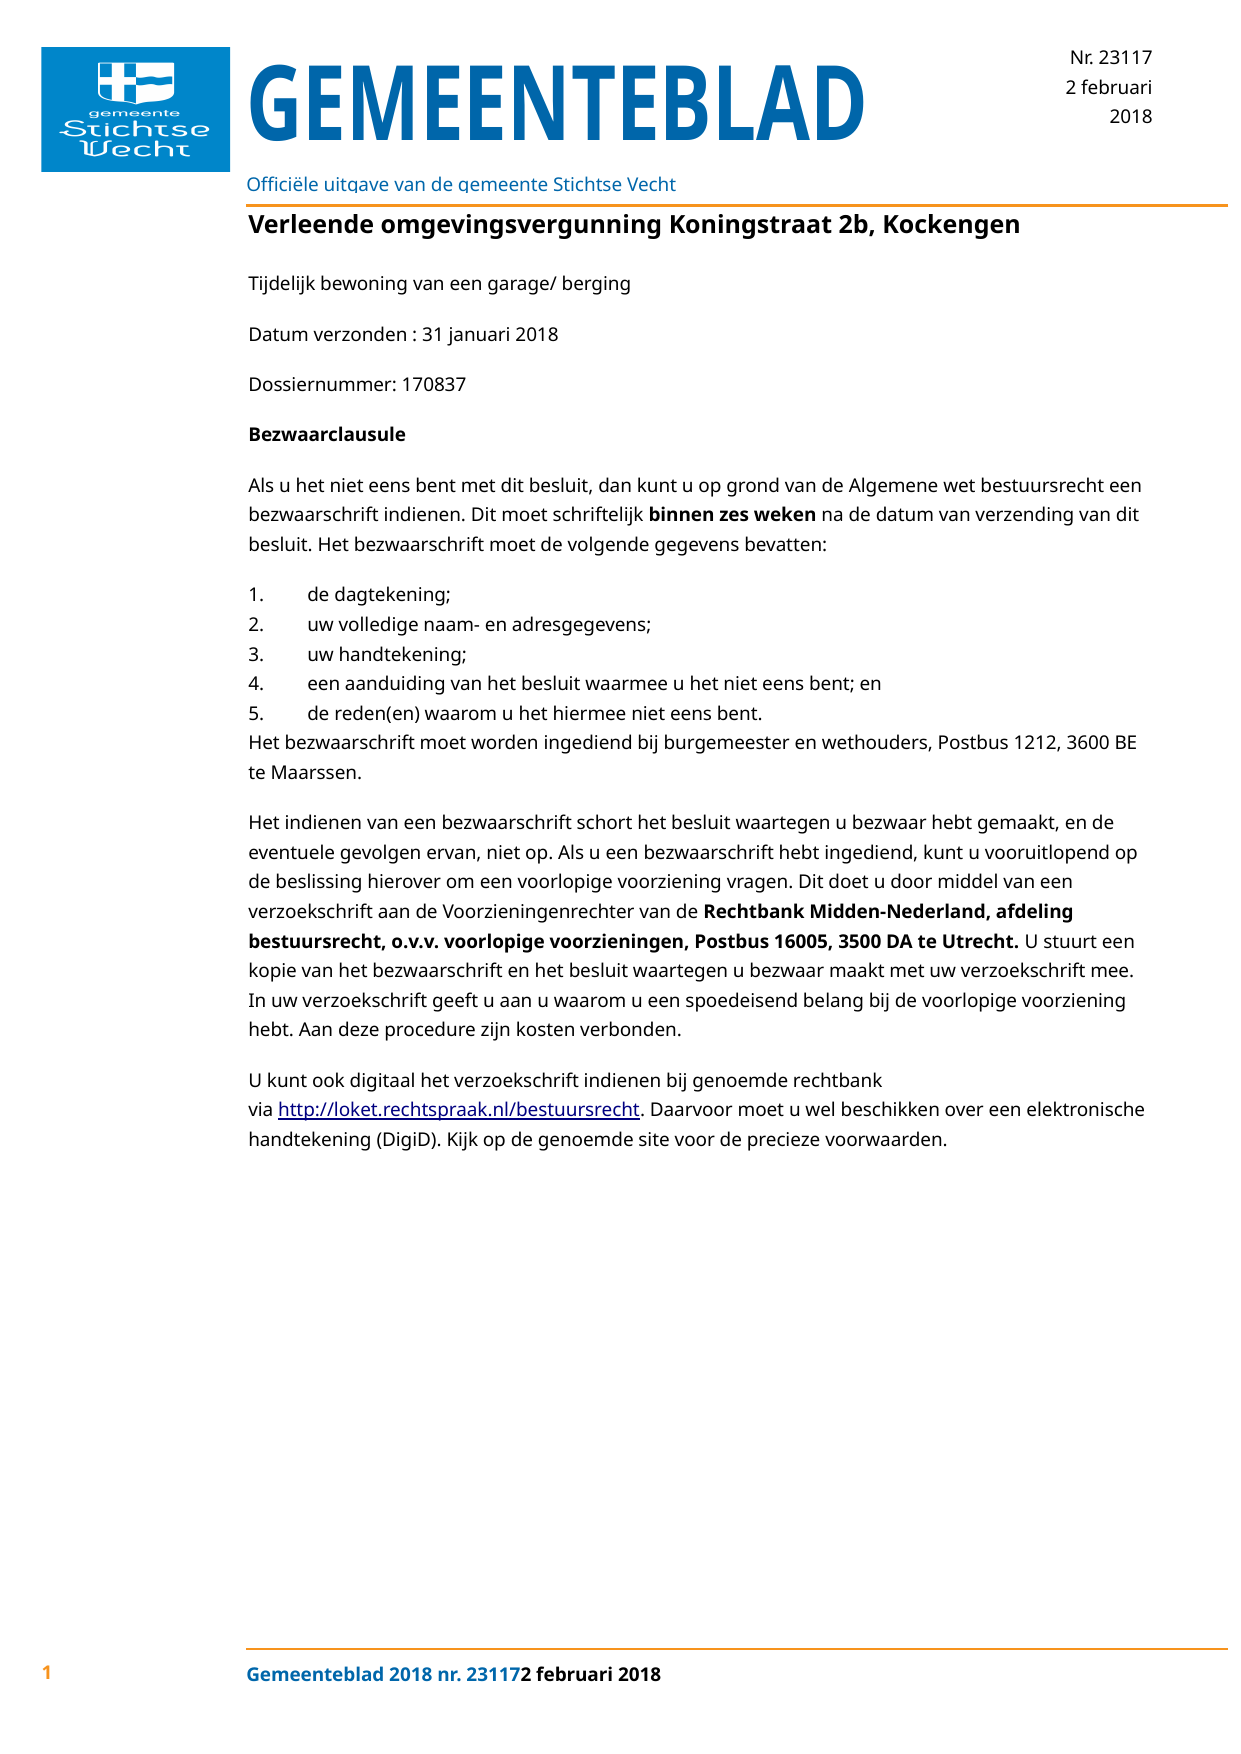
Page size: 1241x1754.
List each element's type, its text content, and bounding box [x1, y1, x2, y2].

list een aanduiding van het besluit waarmee u het niet eens bent; en [248, 670, 1152, 696]
list uw handtekening; [248, 641, 1152, 666]
text Verleende omgevingsvergunning Koningstraat 2b, Kockengen [248, 207, 1152, 241]
text Bezwaarclausule [248, 422, 1152, 447]
text Het bezwaarschrift moet worden ingediend bij burgemeester en wethouders, Postbus 1212, 3600 BE te Maarssen. [248, 729, 1152, 785]
list uw volledige naam- en adresgegevens; [248, 611, 1152, 637]
text Tijdelijk bewoning van een garage/ berging [248, 270, 1152, 296]
picture [99, 63, 135, 101]
text U kunt ook digitaal het verzoekschrift indienen bij genoemde rechtbank via http://loket.rechtspraak.nl/bestuursrecht. Daarvoor moet u wel beschikken over een elektronische handtekening (DigiD). Kijk op de genoemde site voor de precieze voorwaarden. [248, 1067, 1152, 1152]
text Dossiernummer: 170837 [248, 371, 1152, 397]
text Het indienen van een bezwaarschrift schort het besluit waartegen u bezwaar hebt gemaakt, en de eventuele gevolgen ervan, niet op. Als u een bezwaarschrift hebt ingediend, kunt u vooruitlopend op de beslissing hierover om een voorlopige voorziening vragen. Dit doet u door middel van een verzoekschrift aan de Voorzieningenrechter van de Rechtbank Midden-Nederland, afdeling bestuursrecht, o.v.v. voorlopige voorzieningen, Postbus 16005, 3500 DA te Utrecht. U stuurt een kopie van het bezwaarschrift en het besluit waartegen u bezwaar maakt met uw verzoekschrift mee. In uw verzoekschrift geeft u aan u waarom u een spoedeisend belang bij de voorlopige voorziening hebt. Aan deze procedure zijn kosten verbonden. [248, 809, 1152, 1042]
text Als u het niet eens bent met dit besluit, dan kunt u op grond van de Algemene wet bestuursrecht een bezwaarschrift indienen. Dit moet schriftelijk binnen zes weken na de datum van verzending van dit besluit. Het bezwaarschrift moet de volgende gegevens bevatten: [248, 472, 1152, 557]
text Datum verzonden : 31 januari 2018 [248, 321, 1152, 346]
picture [137, 63, 174, 103]
list de dagtekening; [248, 582, 1152, 607]
list de reden(en) waarom u het hiermee niet eens bent. [248, 700, 1152, 726]
